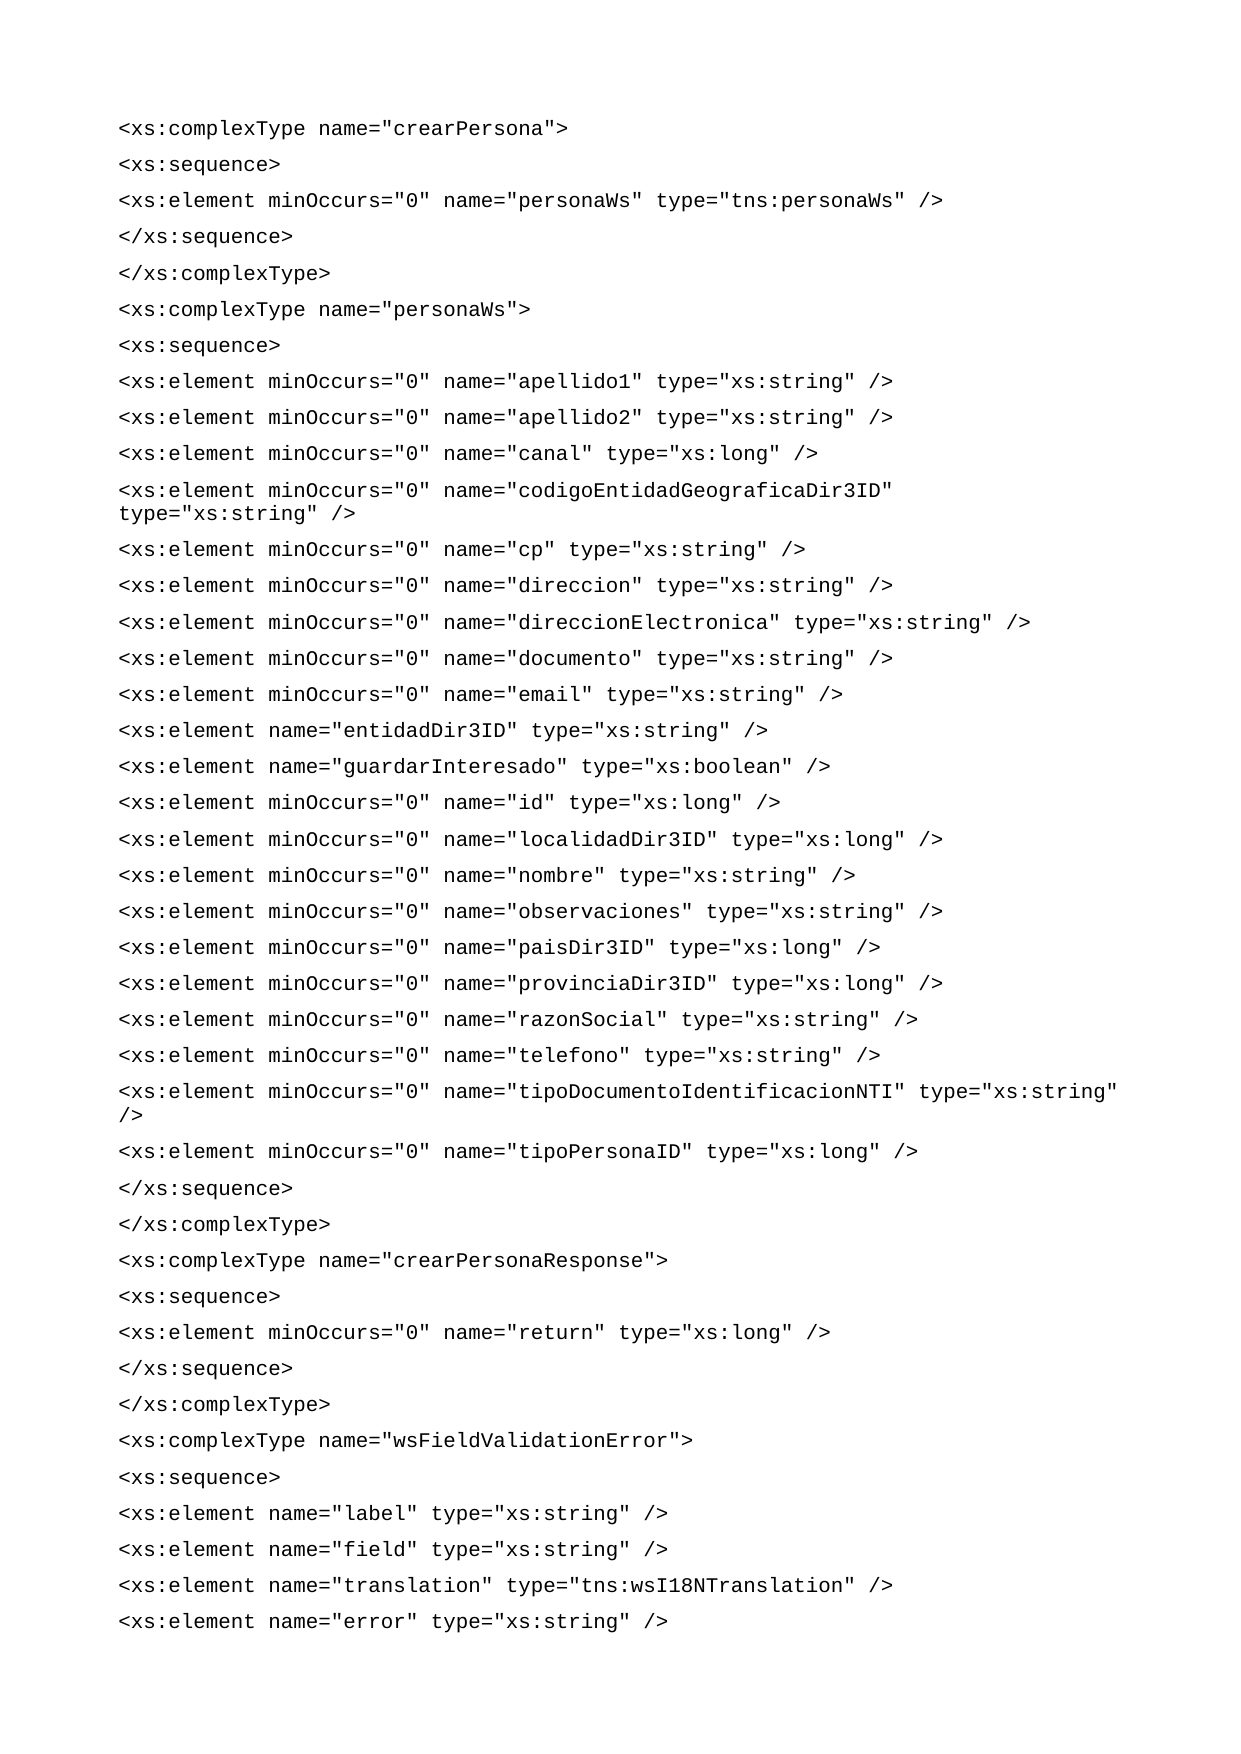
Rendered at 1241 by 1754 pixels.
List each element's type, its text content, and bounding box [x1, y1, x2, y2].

text <xs:element minOccurs="0" name="provinciaDir3ID" type="xs:long" /> [118, 973, 1122, 997]
text <xs:complexType name="crearPersona"> [118, 118, 1122, 142]
text <xs:element minOccurs="0" name="razonSocial" type="xs:string" /> [118, 1009, 1122, 1033]
text <xs:complexType name="crearPersonaResponse"> [118, 1250, 1122, 1273]
text <xs:element minOccurs="0" name="nombre" type="xs:string" /> [118, 865, 1122, 888]
text <xs:element minOccurs="0" name="direccion" type="xs:string" /> [118, 576, 1122, 599]
text </xs:complexType> [118, 263, 1122, 286]
text </xs:complexType> [118, 1214, 1122, 1237]
text <xs:element name="error" type="xs:string" /> [118, 1611, 1122, 1635]
text <xs:element minOccurs="0" name="email" type="xs:string" /> [118, 684, 1122, 708]
text <xs:element minOccurs="0" name="direccionElectronica" type="xs:string" /> [118, 612, 1122, 635]
text <xs:element minOccurs="0" name="telefono" type="xs:string" /> [118, 1045, 1122, 1069]
text <xs:sequence> [118, 1467, 1122, 1490]
text </xs:complexType> [118, 1394, 1122, 1418]
text <xs:element name="entidadDir3ID" type="xs:string" /> [118, 720, 1122, 744]
text <xs:complexType name="personaWs"> [118, 299, 1122, 322]
text <xs:element minOccurs="0" name="documento" type="xs:string" /> [118, 648, 1122, 671]
text <xs:element name="label" type="xs:string" /> [118, 1503, 1122, 1526]
text <xs:element name="guardarInteresado" type="xs:boolean" /> [118, 756, 1122, 780]
text </xs:sequence> [118, 1358, 1122, 1382]
text <xs:element minOccurs="0" name="id" type="xs:long" /> [118, 792, 1122, 816]
text <xs:element minOccurs="0" name="return" type="xs:long" /> [118, 1322, 1122, 1346]
text <xs:element minOccurs="0" name="apellido2" type="xs:string" /> [118, 407, 1122, 431]
text <xs:sequence> [118, 335, 1122, 359]
text <xs:complexType name="wsFieldValidationError"> [118, 1431, 1122, 1454]
text <xs:sequence> [118, 1286, 1122, 1309]
text <xs:element minOccurs="0" name="tipoPersonaID" type="xs:long" /> [118, 1141, 1122, 1165]
text <xs:element name="translation" type="tns:wsI18NTranslation" /> [118, 1575, 1122, 1599]
text <xs:element minOccurs="0" name="apellido1" type="xs:string" /> [118, 371, 1122, 395]
text <xs:element minOccurs="0" name="canal" type="xs:long" /> [118, 443, 1122, 467]
text <xs:element minOccurs="0" name="tipoDocumentoIdentificacionNTI" type="xs:string" /> [118, 1082, 1122, 1129]
text <xs:sequence> [118, 154, 1122, 178]
text <xs:element minOccurs="0" name="observaciones" type="xs:string" /> [118, 901, 1122, 924]
text <xs:element name="field" type="xs:string" /> [118, 1539, 1122, 1563]
text <xs:element minOccurs="0" name="paisDir3ID" type="xs:long" /> [118, 937, 1122, 961]
text <xs:element minOccurs="0" name="localidadDir3ID" type="xs:long" /> [118, 828, 1122, 852]
text <xs:element minOccurs="0" name="codigoEntidadGeograficaDir3ID" type="xs:string" /> [118, 479, 1122, 527]
text <xs:element minOccurs="0" name="personaWs" type="tns:personaWs" /> [118, 190, 1122, 214]
text </xs:sequence> [118, 227, 1122, 250]
text </xs:sequence> [118, 1177, 1122, 1201]
text <xs:element minOccurs="0" name="cp" type="xs:string" /> [118, 539, 1122, 563]
